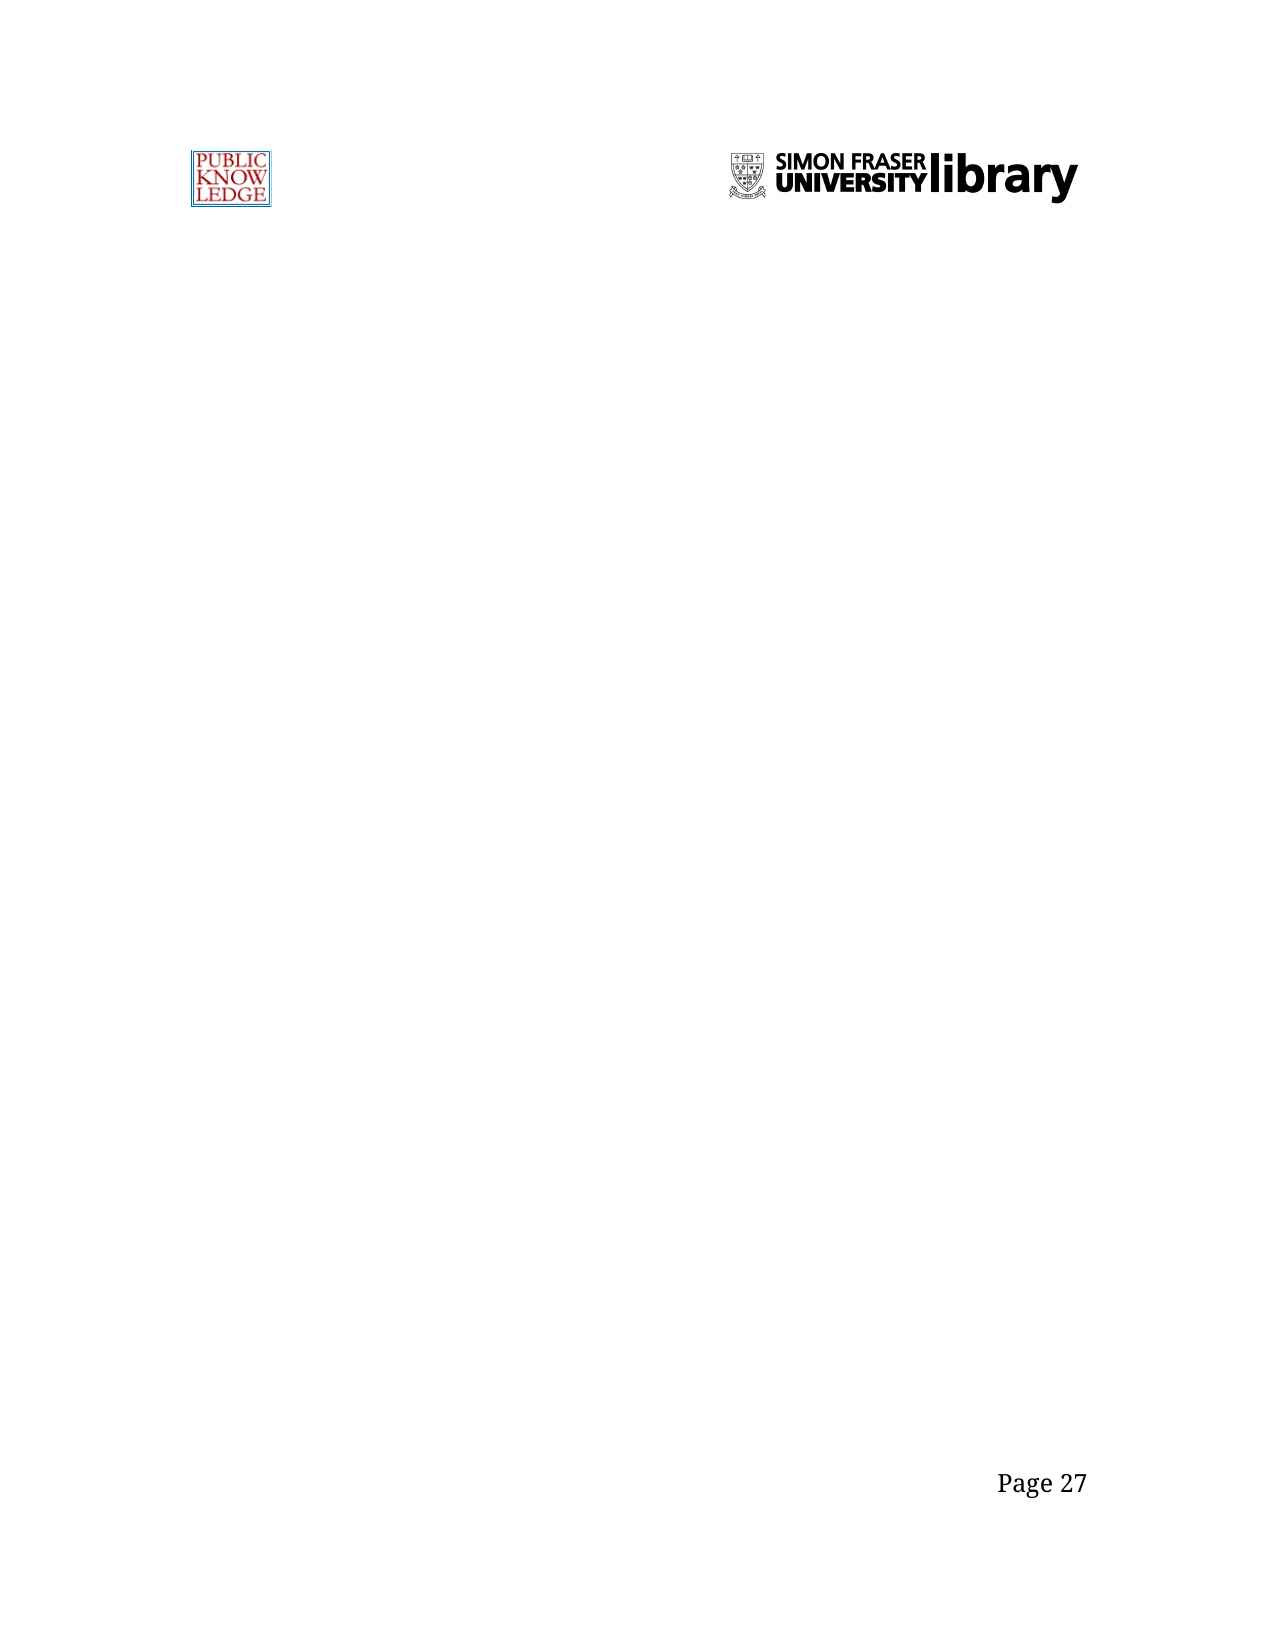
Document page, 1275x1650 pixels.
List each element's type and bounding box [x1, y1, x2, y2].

picture [723, 150, 1083, 207]
picture [193, 150, 272, 205]
